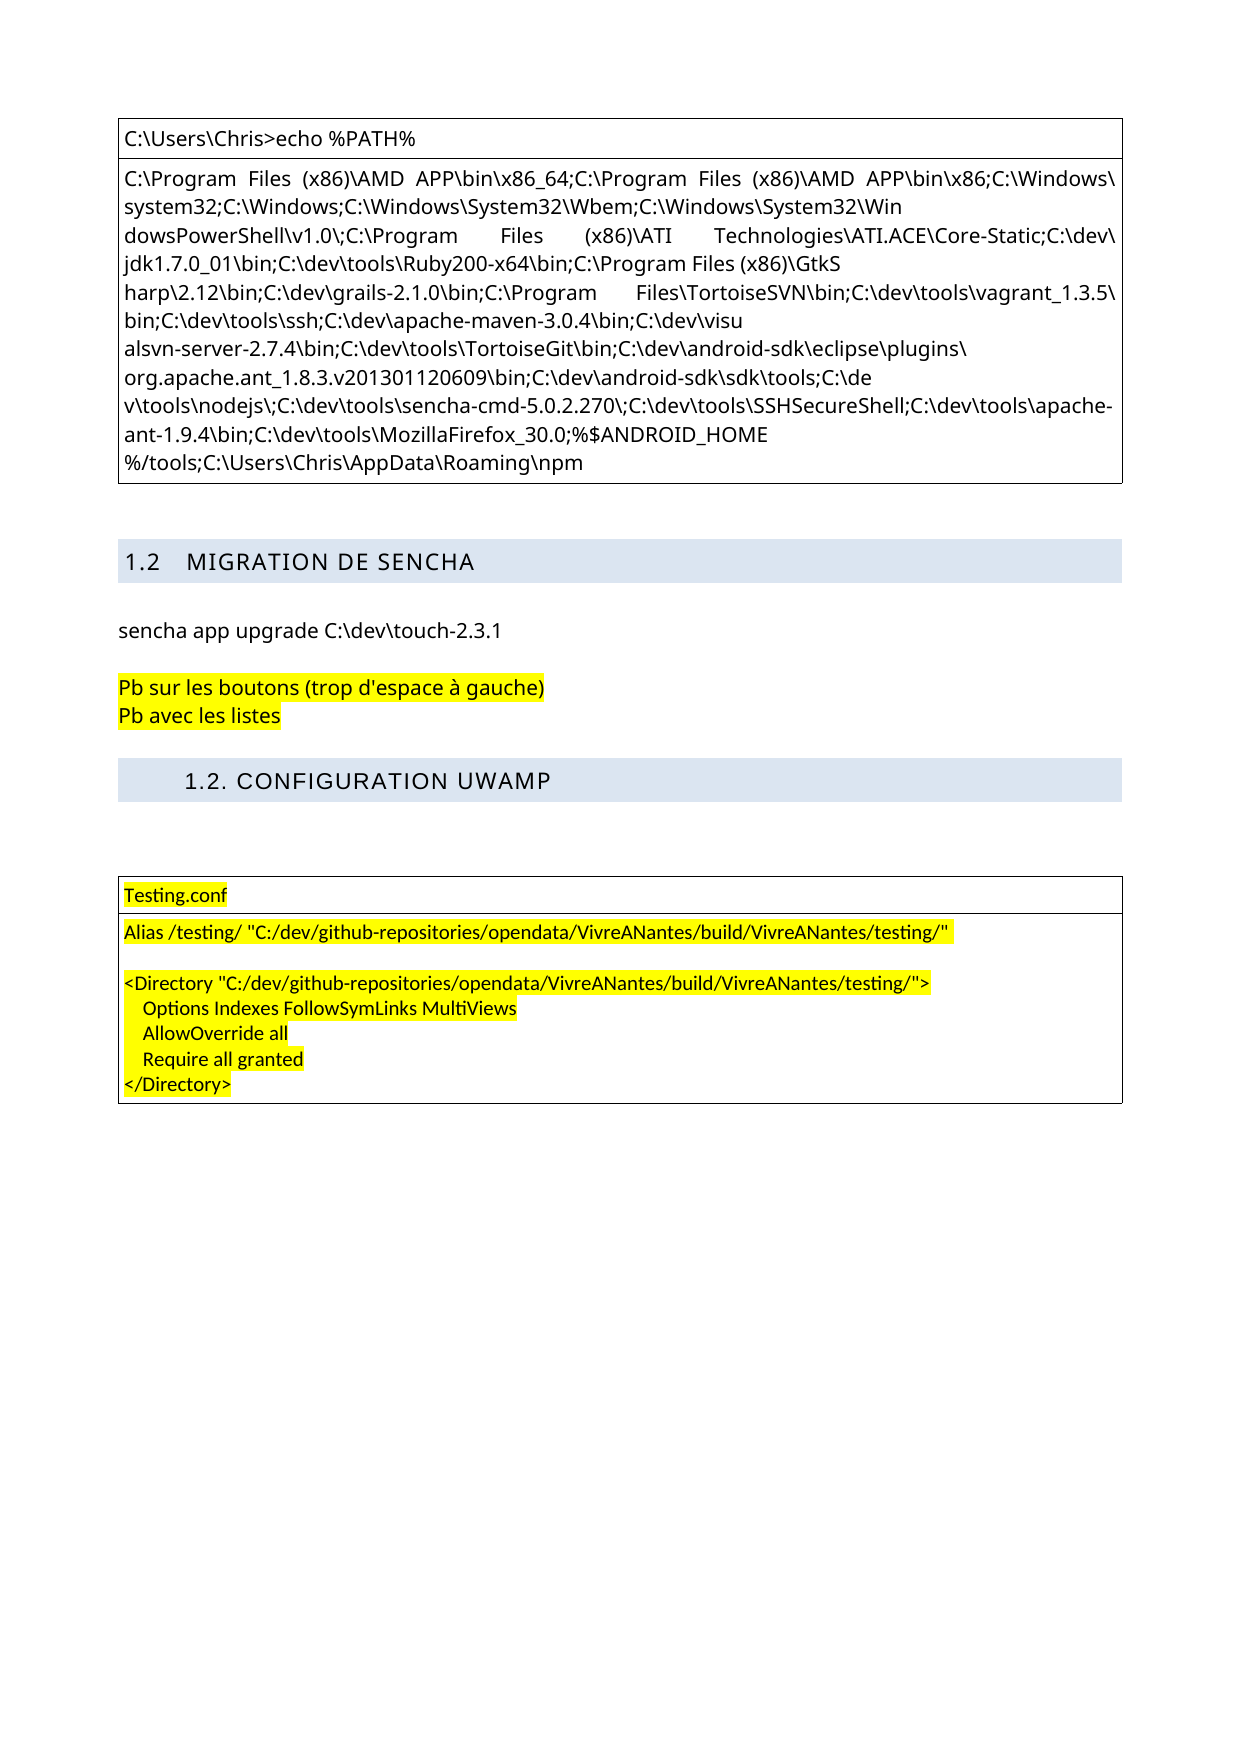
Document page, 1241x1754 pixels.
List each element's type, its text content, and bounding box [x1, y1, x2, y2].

table_header Testing.conf [119, 877, 1122, 913]
text sencha app upgrade C:\dev\touch-2.3.1 [118, 616, 1122, 645]
table_cell Alias /testing/ "C:/dev/github-repositories/opendata/VivreANantes/build/VivreANantes/testing/" <Directory "C:/dev/github-repositories/opendata/VivreANantes/build/VivreANantes/testing/"> Options Indexes FollowSymLinks MultiViews AllowOverride all Require all granted </Directory> [119, 914, 1122, 1103]
text Pb avec les listes [118, 702, 1122, 730]
subtitle Migration de sencha [124, 546, 1116, 577]
subtitle 1.2. Configuration UWamp [124, 765, 1116, 796]
table_header C:\Users\Chris>echo %PATH% [119, 119, 1122, 158]
text Pb sur les boutons (trop d'espace à gauche) [118, 673, 1122, 702]
table_cell C:\Program Files (x86)\AMD APP\bin\x86_64;C:\Program Files (x86)\AMD APP\bin\x86;C:\Windows\system32;C:\Windows;C:\Windows\System32\Wbem;C:\Windows\System32\Win dowsPowerShell\v1.0\;C:\Program Files (x86)\ATI Technologies\ATI.ACE\Core-Static;C:\dev\jdk1.7.0_01\bin;C:\dev\tools\Ruby200-x64\bin;C:\Program Files (x86)\GtkS harp\2.12\bin;C:\dev\grails-2.1.0\bin;C:\Program Files\TortoiseSVN\bin;C:\dev\tools\vagrant_1.3.5\bin;C:\dev\tools\ssh;C:\dev\apache-maven-3.0.4\bin;C:\dev\visu alsvn-server-2.7.4\bin;C:\dev\tools\TortoiseGit\bin;C:\dev\android-sdk\eclipse\plugins\org.apache.ant_1.8.3.v201301120609\bin;C:\dev\android-sdk\sdk\tools;C:\de v\tools\nodejs\;C:\dev\tools\sencha-cmd-5.0.2.270\;C:\dev\tools\SSHSecureShell;C:\dev\tools\apache-ant-1.9.4\bin;C:\dev\tools\MozillaFirefox_30.0;%$ANDROID_HOME %/tools;C:\Users\Chris\AppData\Roaming\npm [119, 159, 1122, 482]
